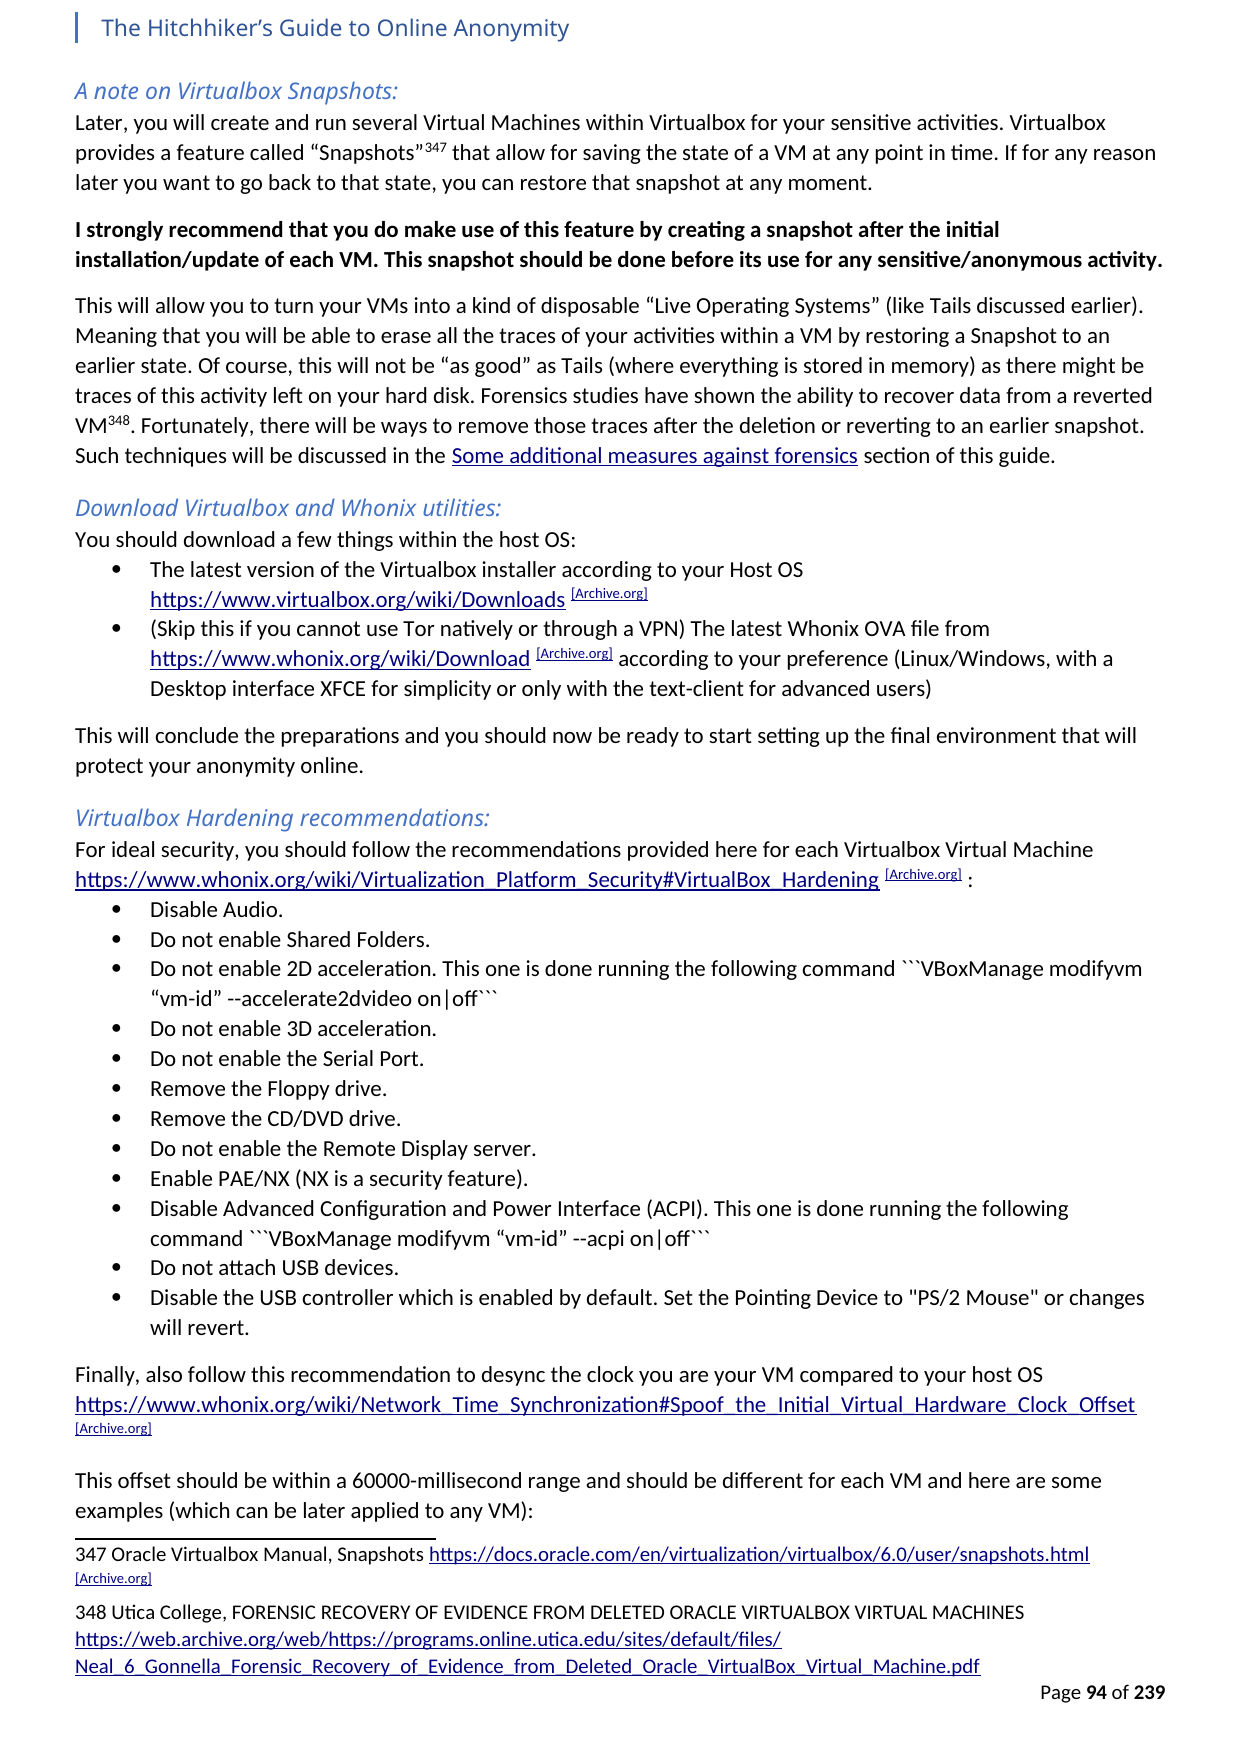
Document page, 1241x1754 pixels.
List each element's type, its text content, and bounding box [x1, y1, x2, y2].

text This will conclude the preparations and you should now be ready to start setting up the final environment that will protect your anonymity online. [75, 721, 1165, 779]
list Disable Advanced Configuration and Power Interface (ACPI). This one is done running the following command ```VBoxManage modifyvm “vm-id” --acpi on|off``` [112, 1194, 1165, 1252]
list Do not enable the Remote Display server. [112, 1134, 1165, 1162]
text Utica College, FORENSIC RECOVERY OF EVIDENCE FROM DELETED ORACLE VIRTUALBOX VIRTUAL MACHINES https://web.archive.org/web/https://programs.online.utica.edu/sites/default/files/Neal_6_Gonnella_Forensic_Recovery_of_Evidence_from_Deleted_Oracle_VirtualBox_Virtual_Machine.pdf [75, 1599, 1165, 1679]
list Do not enable 3D acceleration. [112, 1014, 1165, 1042]
text Oracle Virtualbox Manual, Snapshots https://docs.oracle.com/en/virtualization/virtualbox/6.0/user/snapshots.html [Archive.org] [75, 1539, 1165, 1597]
list Disable the USB controller which is enabled by default. Set the Pointing Device to "PS/2 Mouse" or changes will revert. [112, 1283, 1165, 1341]
subtitle Download Virtualbox and Whonix utilities: [75, 491, 1165, 523]
text For ideal security, you should follow the recommendations provided here for each Virtualbox Virtual Machine https://www.whonix.org/wiki/Virtualization_Platform_Security#VirtualBox_Hardening [Archive.org] : [75, 835, 1165, 893]
text Later, you will create and run several Virtual Machines within Virtualbox for your sensitive activities. Virtualbox provides a feature called “Snapshots” that allow for saving the state of a VM at any point in time. If for any reason later you want to go back to that state, you can restore that snapshot at any moment. [75, 108, 1165, 196]
text This offset should be within a 60000-millisecond range and should be different for each VM and here are some examples (which can be later applied to any VM): [75, 1466, 1165, 1524]
text This will allow you to turn your VMs into a kind of disposable “Live Operating Systems” (like Tails discussed earlier). Meaning that you will be able to erase all the traces of your activities within a VM by restoring a Snapshot to an earlier state. Of course, this will not be “as good” as Tails (where everything is stored in memory) as there might be traces of this activity left on your hard disk. Forensics studies have shown the ability to recover data from a reverted VM. Fortunately, there will be ways to remove those traces after the deletion or reverting to an earlier snapshot. Such techniques will be discussed in the Some additional measures against forensics section of this guide. [75, 291, 1165, 469]
list Remove the CD/DVD drive. [112, 1104, 1165, 1132]
list (Skip this if you cannot use Tor natively or through a VPN) The latest Whonix OVA file from https://www.whonix.org/wiki/Download [Archive.org] according to your preference (Linux/Windows, with a Desktop interface XFCE for simplicity or only with the text-client for advanced users) [112, 614, 1165, 702]
list The latest version of the Virtualbox installer according to your Host OS https://www.virtualbox.org/wiki/Downloads [Archive.org] [112, 555, 1165, 613]
list Do not enable the Serial Port. [112, 1044, 1165, 1072]
subtitle A note on Virtualbox Snapshots: [75, 75, 1165, 106]
text Finally, also follow this recommendation to desync the clock you are your VM compared to your host OS https://www.whonix.org/wiki/Network_Time_Synchronization#Spoof_the_Initial_Virtual_Hardware_Clock_Offset [Archive.org] [75, 1360, 1165, 1448]
list Enable PAE/NX (NX is a security feature). [112, 1164, 1165, 1192]
subtitle Virtualbox Hardening recommendations: [75, 802, 1165, 833]
text You should download a few things within the host OS: [75, 525, 1165, 553]
list Remove the Floppy drive. [112, 1074, 1165, 1102]
list Do not enable Shared Folders. [112, 925, 1165, 953]
list Disable Audio. [112, 895, 1165, 923]
text I strongly recommend that you do make use of this feature by creating a snapshot after the initial installation/update of each VM. This snapshot should be done before its use for any sensitive/anonymous activity. [75, 215, 1165, 273]
list Do not attach USB devices. [112, 1253, 1165, 1282]
list Do not enable 2D acceleration. This one is done running the following command ```VBoxManage modifyvm “vm-id” --accelerate2dvideo on|off``` [112, 954, 1165, 1012]
